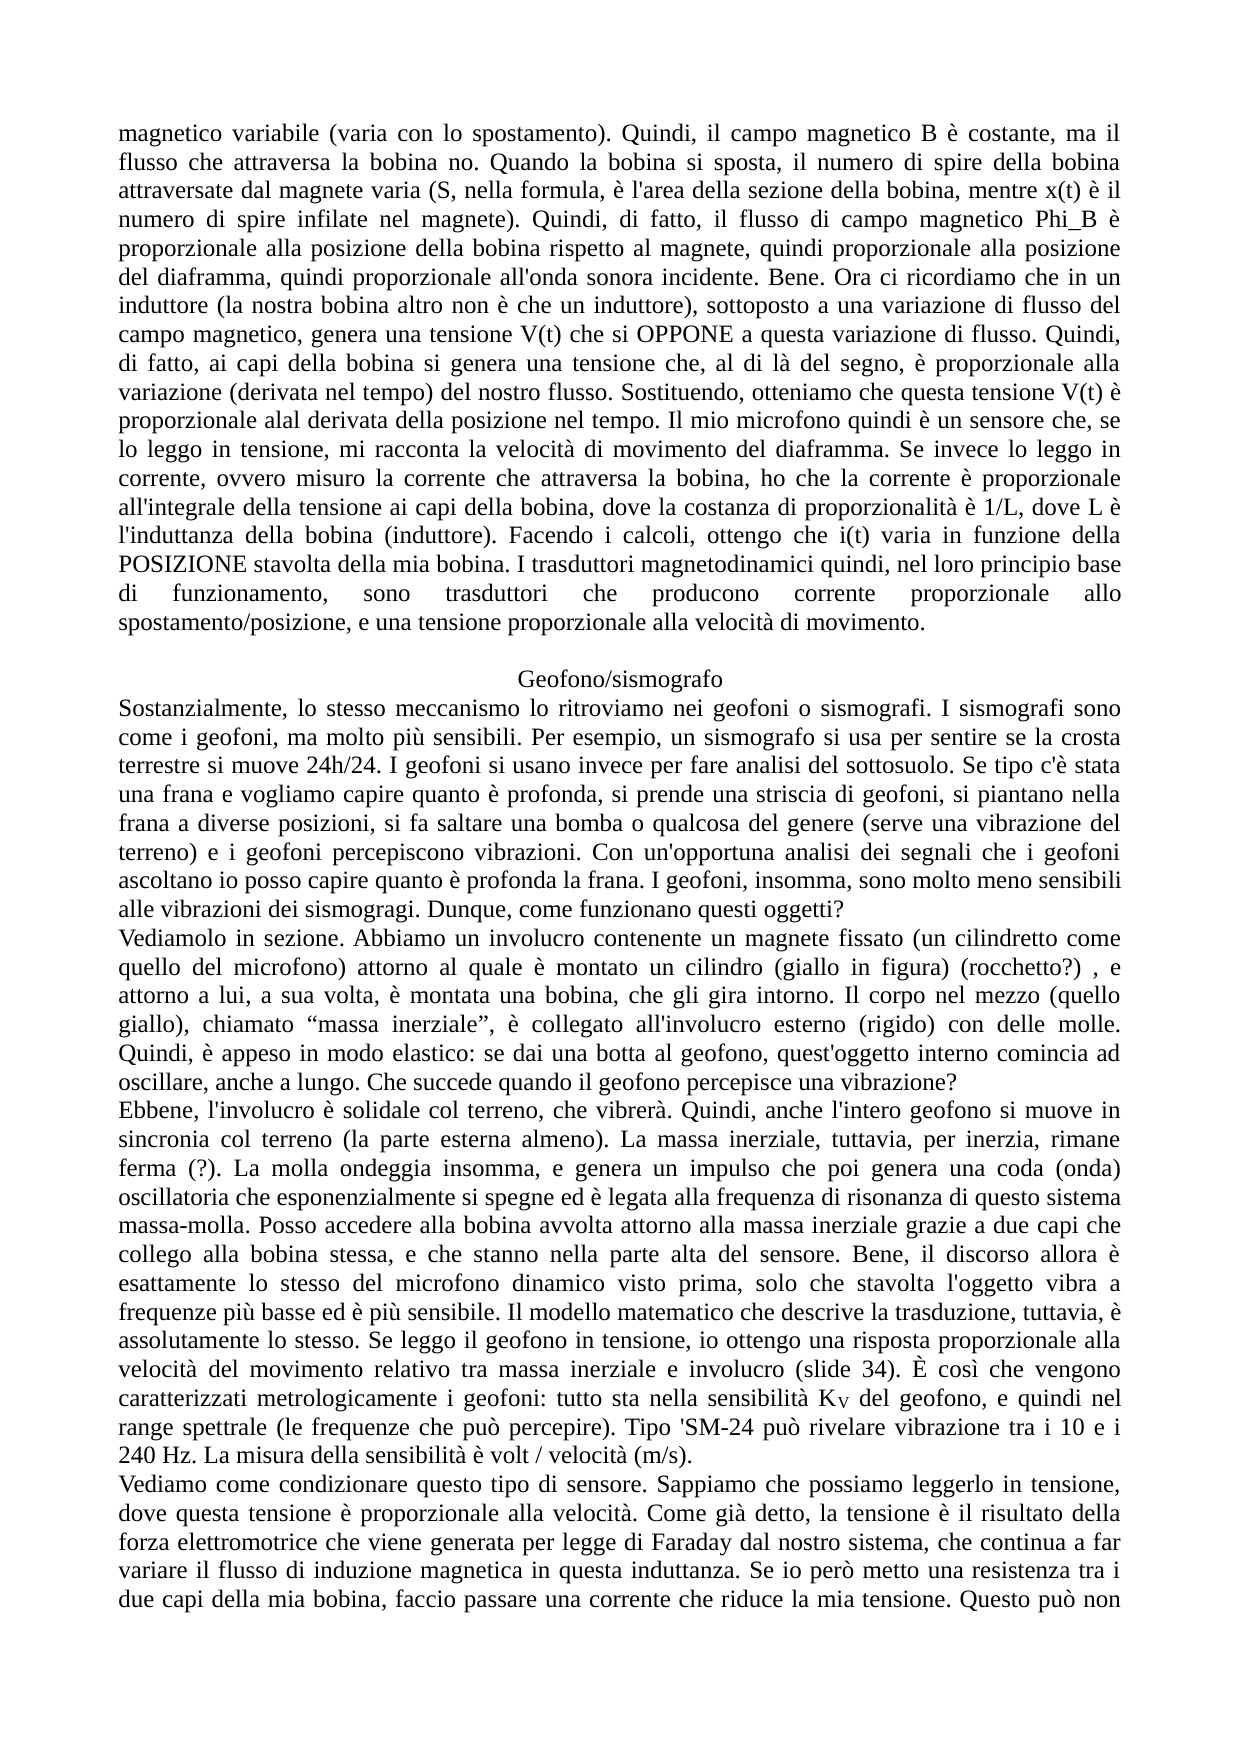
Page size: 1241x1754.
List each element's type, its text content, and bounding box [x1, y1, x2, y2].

text Vediamolo in sezione. Abbiamo un involucro contenente un magnete fissato (un cilindretto come quello del microfono) attorno al quale è montato un cilindro (giallo in figura) (rocchetto?) , e attorno a lui, a sua volta, è montata una bobina, che gli gira intorno. Il corpo nel mezzo (quello giallo), chiamato “massa inerziale”, è collegato all'involucro esterno (rigido) con delle molle. Quindi, è appeso in modo elastico: se dai una botta al geofono, quest'oggetto interno comincia ad oscillare, anche a lungo. Che succede quando il geofono percepisce una vibrazione? [118, 923, 1122, 1096]
text Sostanzialmente, lo stesso meccanismo lo ritroviamo nei geofoni o sismografi. I sismografi sono come i geofoni, ma molto più sensibili. Per esempio, un sismografo si usa per sentire se la crosta terrestre si muove 24h/24. I geofoni si usano invece per fare analisi del sottosuolo. Se tipo c'è stata una frana e vogliamo capire quanto è profonda, si prende una striscia di geofoni, si piantano nella frana a diverse posizioni, si fa saltare una bomba o qualcosa del genere (serve una vibrazione del terreno) e i geofoni percepiscono vibrazioni. Con un'opportuna analisi dei segnali che i geofoni ascoltano io posso capire quanto è profonda la frana. I geofoni, insomma, sono molto meno sensibili alle vibrazioni dei sismogragi. Dunque, come funzionano questi oggetti? [118, 693, 1122, 923]
text Vediamo come condizionare questo tipo di sensore. Sappiamo che possiamo leggerlo in tensione, dove questa tensione è proporzionale alla velocità. Come già detto, la tensione è il risultato della forza elettromotrice che viene generata per legge di Faraday dal nostro sistema, che continua a far variare il flusso di induzione magnetica in questa induttanza. Se io però metto una resistenza tra i due capi della mia bobina, faccio passare una corrente che riduce la mia tensione. Questo può non [118, 1469, 1122, 1613]
text Ebbene, l'involucro è solidale col terreno, che vibrerà. Quindi, anche l'intero geofono si muove in sincronia col terreno (la parte esterna almeno). La massa inerziale, tuttavia, per inerzia, rimane ferma (?). La molla ondeggia insomma, e genera un impulso che poi genera una coda (onda) oscillatoria che esponenzialmente si spegne ed è legata alla frequenza di risonanza di questo sistema massa-molla. Posso accedere alla bobina avvolta attorno alla massa inerziale grazie a due capi che collego alla bobina stessa, e che stanno nella parte alta del sensore. Bene, il discorso allora è esattamente lo stesso del microfono dinamico visto prima, solo che stavolta l'oggetto vibra a frequenze più basse ed è più sensibile. Il modello matematico che descrive la trasduzione, tuttavia, è assolutamente lo stesso. Se leggo il geofono in tensione, io ottengo una risposta proporzionale alla velocità del movimento relativo tra massa inerziale e involucro (slide 34). È così che vengono caratterizzati metrologicamente i geofoni: tutto sta nella sensibilità KV del geofono, e quindi nel range spettrale (le frequenze che può percepire). Tipo 'SM-24 può rivelare vibrazione tra i 10 e i 240 Hz. La misura della sensibilità è volt / velocità (m/s). [118, 1096, 1122, 1469]
text magnetico variabile (varia con lo spostamento). Quindi, il campo magnetico B è costante, ma il flusso che attraversa la bobina no. Quando la bobina si sposta, il numero di spire della bobina attraversate dal magnete varia (S, nella formula, è l'area della sezione della bobina, mentre x(t) è il numero di spire infilate nel magnete). Quindi, di fatto, il flusso di campo magnetico Phi_B è proporzionale alla posizione della bobina rispetto al magnete, quindi proporzionale alla posizione del diaframma, quindi proporzionale all'onda sonora incidente. Bene. Ora ci ricordiamo che in un induttore (la nostra bobina altro non è che un induttore), sottoposto a una variazione di flusso del campo magnetico, genera una tensione V(t) che si OPPONE a questa variazione di flusso. Quindi, di fatto, ai capi della bobina si genera una tensione che, al di là del segno, è proporzionale alla variazione (derivata nel tempo) del nostro flusso. Sostituendo, otteniamo che questa tensione V(t) è proporzionale alal derivata della posizione nel tempo. Il mio microfono quindi è un sensore che, se lo leggo in tensione, mi racconta la velocità di movimento del diaframma. Se invece lo leggo in corrente, ovvero misuro la corrente che attraversa la bobina, ho che la corrente è proporzionale all'integrale della tensione ai capi della bobina, dove la costanza di proporzionalità è 1/L, dove L è l'induttanza della bobina (induttore). Facendo i calcoli, ottengo che i(t) varia in funzione della POSIZIONE stavolta della mia bobina. I trasduttori magnetodinamici quindi, nel loro principio base di funzionamento, sono trasduttori che producono corrente proporzionale allo spostamento/posizione, e una tensione proporzionale alla velocità di movimento. [118, 118, 1122, 636]
text Geofono/sismografo [118, 664, 1122, 693]
